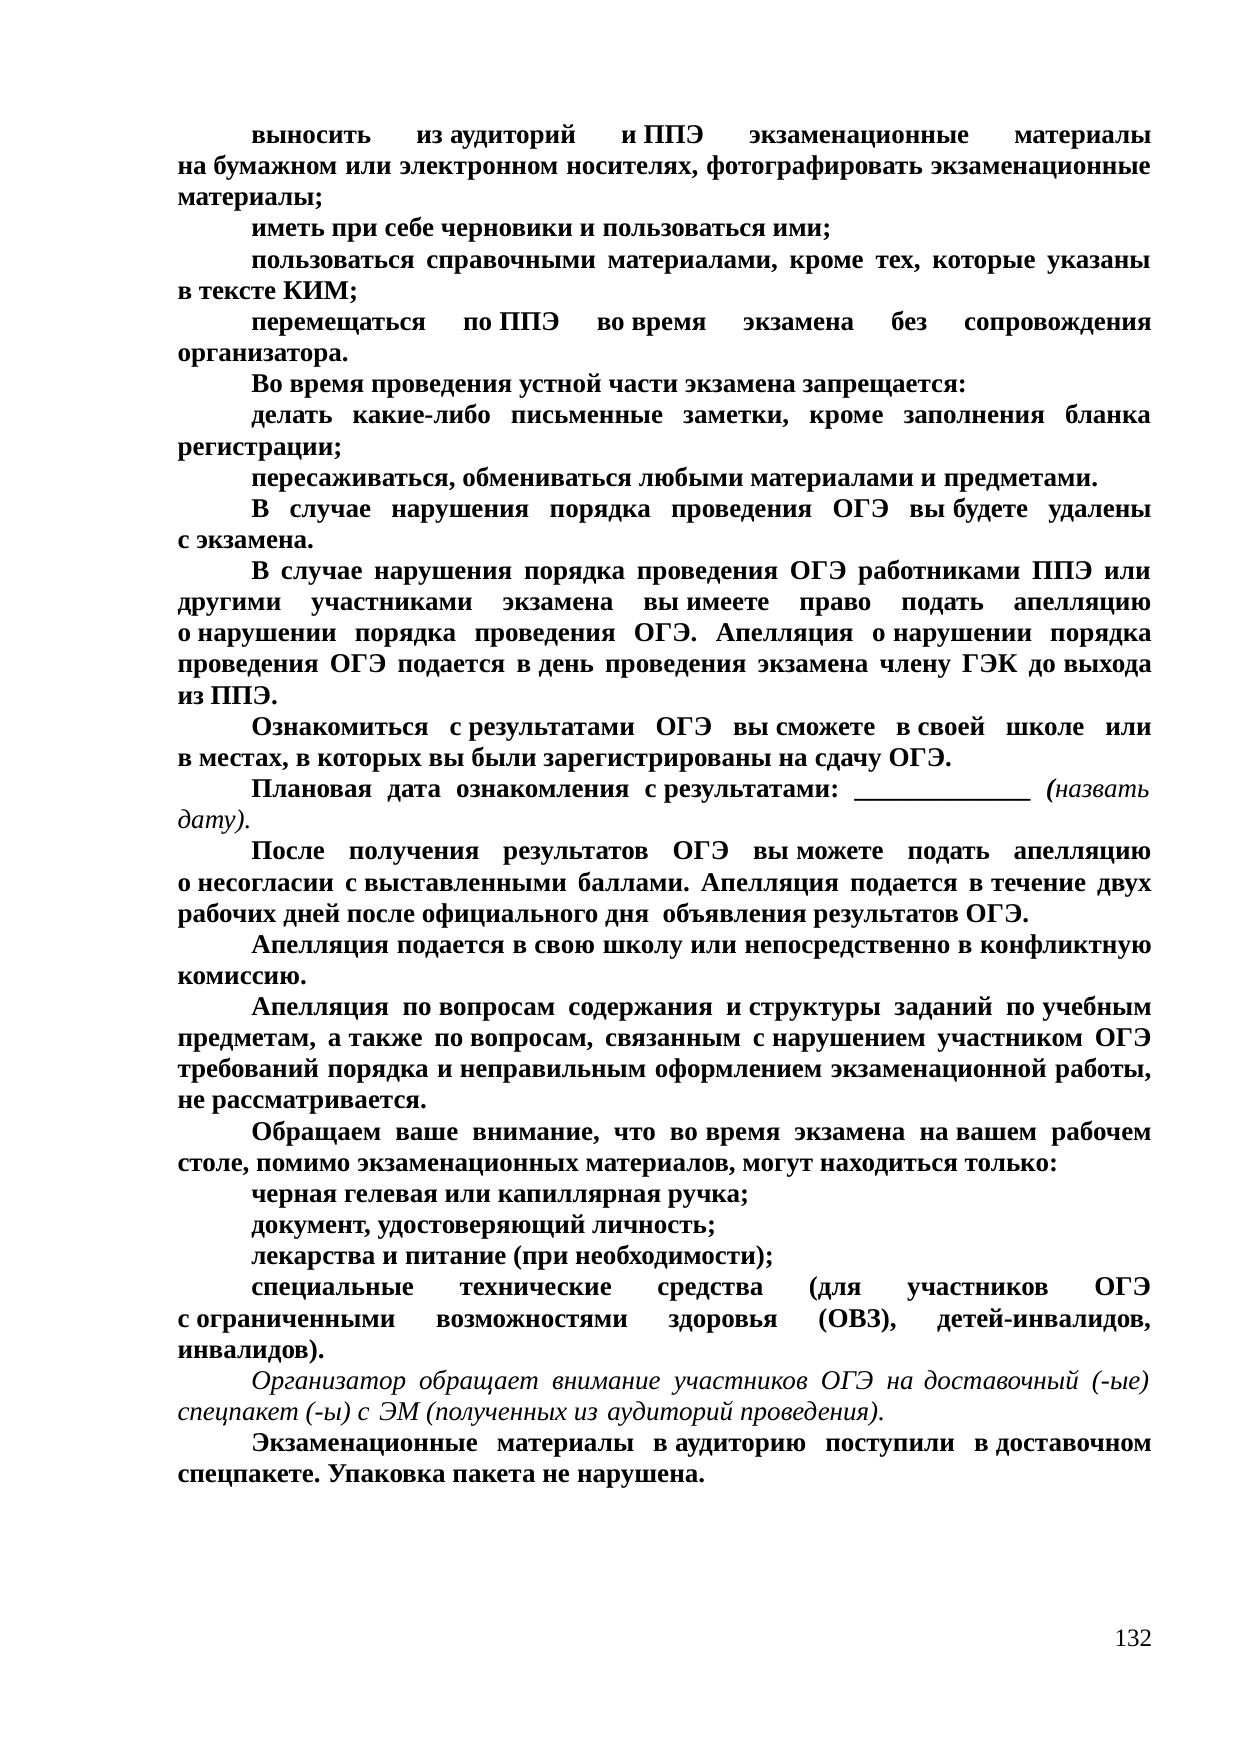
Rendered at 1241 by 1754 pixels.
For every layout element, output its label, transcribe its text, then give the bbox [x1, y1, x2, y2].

text документ, удостоверяющий личность; [177, 1208, 1152, 1239]
text Экзаменационные материалы в аудиторию поступили в доставочном спецпакете. Упаковка пакета не нарушена. [177, 1426, 1152, 1488]
text пользоваться справочными материалами, кроме тех, которые указаны в тексте КИМ; [177, 243, 1152, 305]
text Плановая дата ознакомления с результатами: _____________ (назвать дату). [177, 772, 1152, 834]
text Организатор обращает внимание участников ОГЭ на доставочный (-ые) спецпакет (-ы) с ЭМ (полученных из аудиторий проведения). [177, 1364, 1152, 1426]
text Апелляция по вопросам содержания и структуры заданий по учебным предметам, а также по вопросам, связанным с нарушением участником ОГЭ требований порядка и неправильным оформлением экзаменационной работы, не рассматривается. [177, 990, 1152, 1115]
text пересаживаться, обмениваться любыми материалами и предметами. [177, 461, 1152, 492]
text лекарства и питание (при необходимости); [177, 1239, 1152, 1271]
text В случае нарушения порядка проведения ОГЭ работниками ППЭ или другими участниками экзамена вы имеете право подать апелляцию о нарушении порядка проведения ОГЭ. Апелляция о нарушении порядка проведения ОГЭ подается в день проведения экзамена члену ГЭК до выхода из ППЭ. [177, 554, 1152, 710]
text специальные технические средства (для участников ОГЭ с ограниченными возможностями здоровья (ОВЗ), детей-инвалидов, инвалидов). [177, 1271, 1152, 1364]
text После получения результатов ОГЭ вы можете подать апелляцию о несогласии с выставленными баллами. Апелляция подается в течение двух рабочих дней после официального дня объявления результатов ОГЭ. [177, 834, 1152, 928]
text перемещаться по ППЭ во время экзамена без сопровождения организатора. [177, 305, 1152, 367]
text выносить из аудиторий и ППЭ экзаменационные материалы на бумажном или электронном носителях, фотографировать экзаменационные материалы; [177, 118, 1152, 212]
text иметь при себе черновики и пользоваться ими; [177, 212, 1152, 243]
text делать какие-либо письменные заметки, кроме заполнения бланка регистрации; [177, 398, 1152, 461]
text Ознакомиться с результатами ОГЭ вы сможете в своей школе или в местах, в которых вы были зарегистрированы на сдачу ОГЭ. [177, 710, 1152, 772]
text Обращаем ваше внимание, что во время экзамена на вашем рабочем столе, помимо экзаменационных материалов, могут находиться только: [177, 1115, 1152, 1177]
text Во время проведения устной части экзамена запрещается: [177, 367, 1152, 398]
text В случае нарушения порядка проведения ОГЭ вы будете удалены с экзамена. [177, 492, 1152, 554]
text Апелляция подается в свою школу или непосредственно в конфликтную комиссию. [177, 928, 1152, 990]
text черная гелевая или капиллярная ручка; [177, 1177, 1152, 1208]
